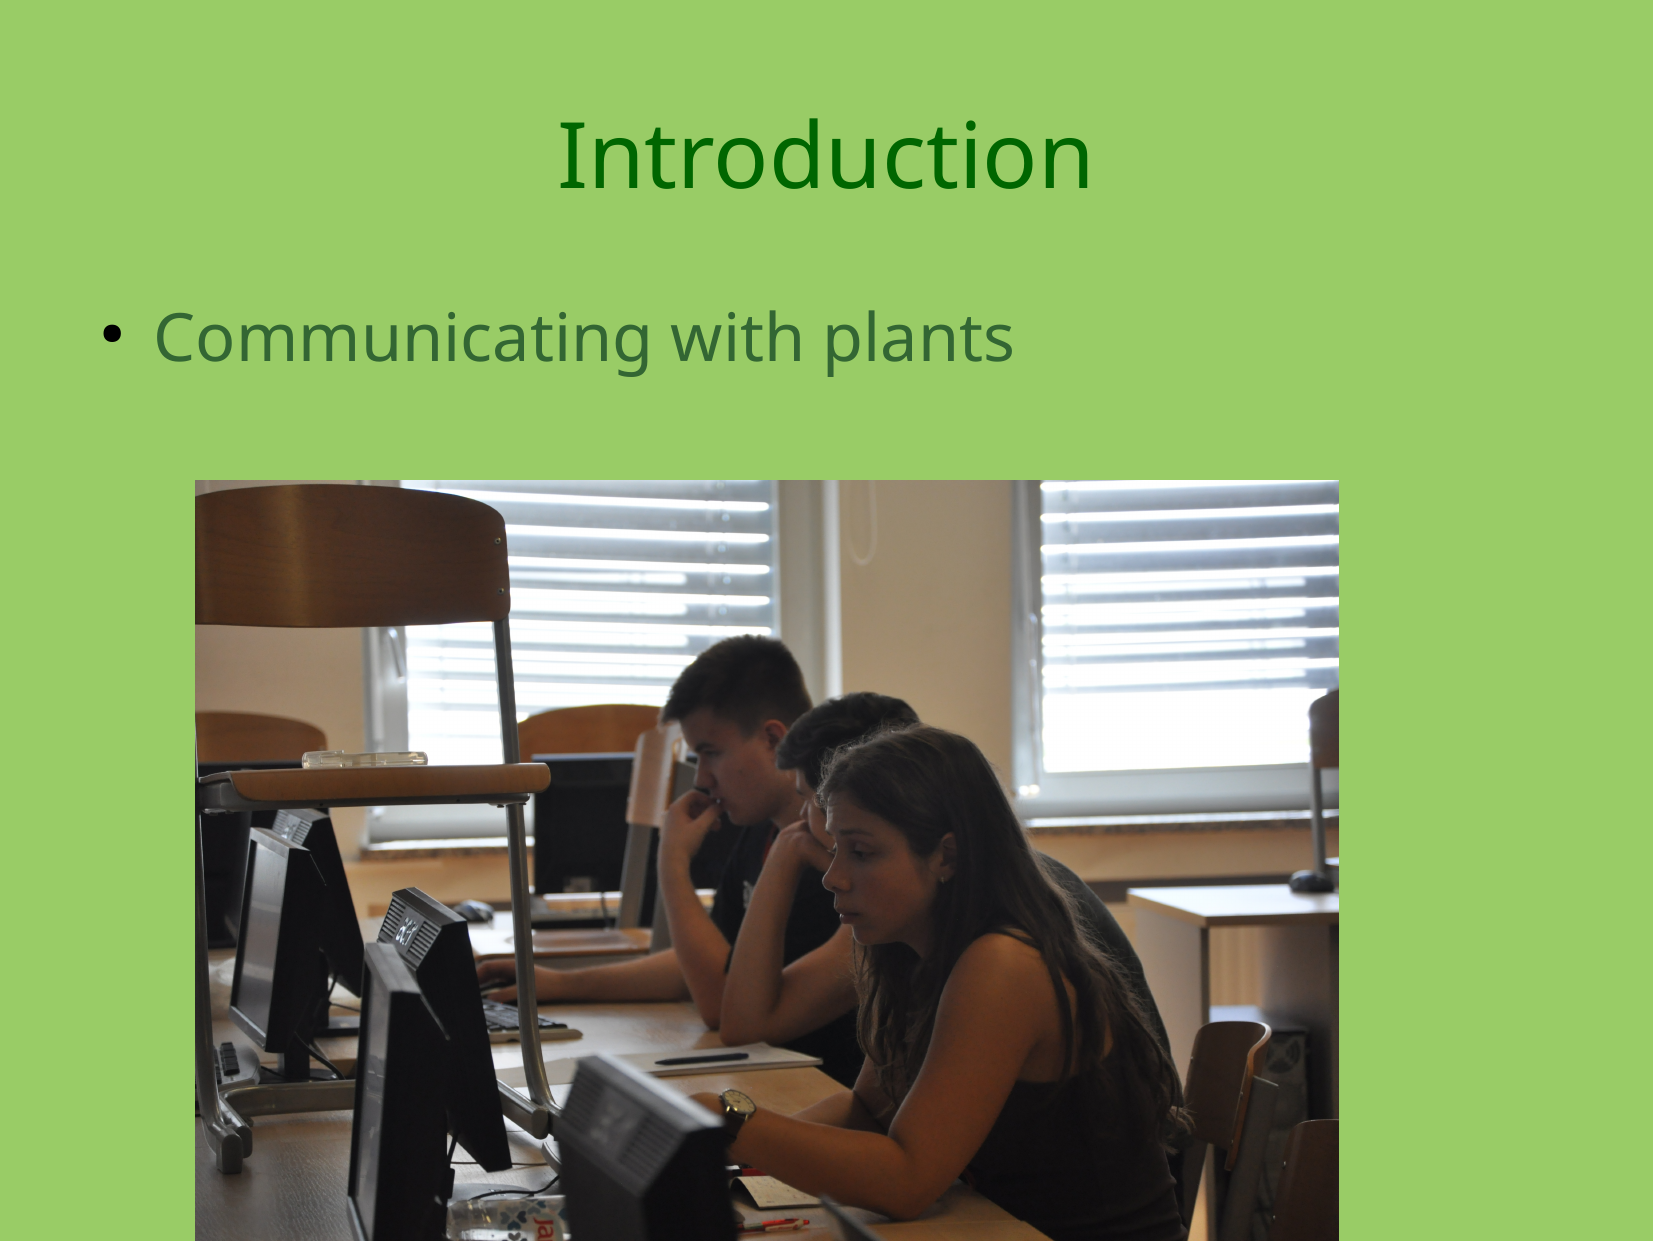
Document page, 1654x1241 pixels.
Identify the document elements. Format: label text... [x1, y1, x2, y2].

title Introduction [82, 49, 1571, 257]
picture [195, 480, 1339, 1241]
list Communicating with plants [82, 290, 1571, 1010]
